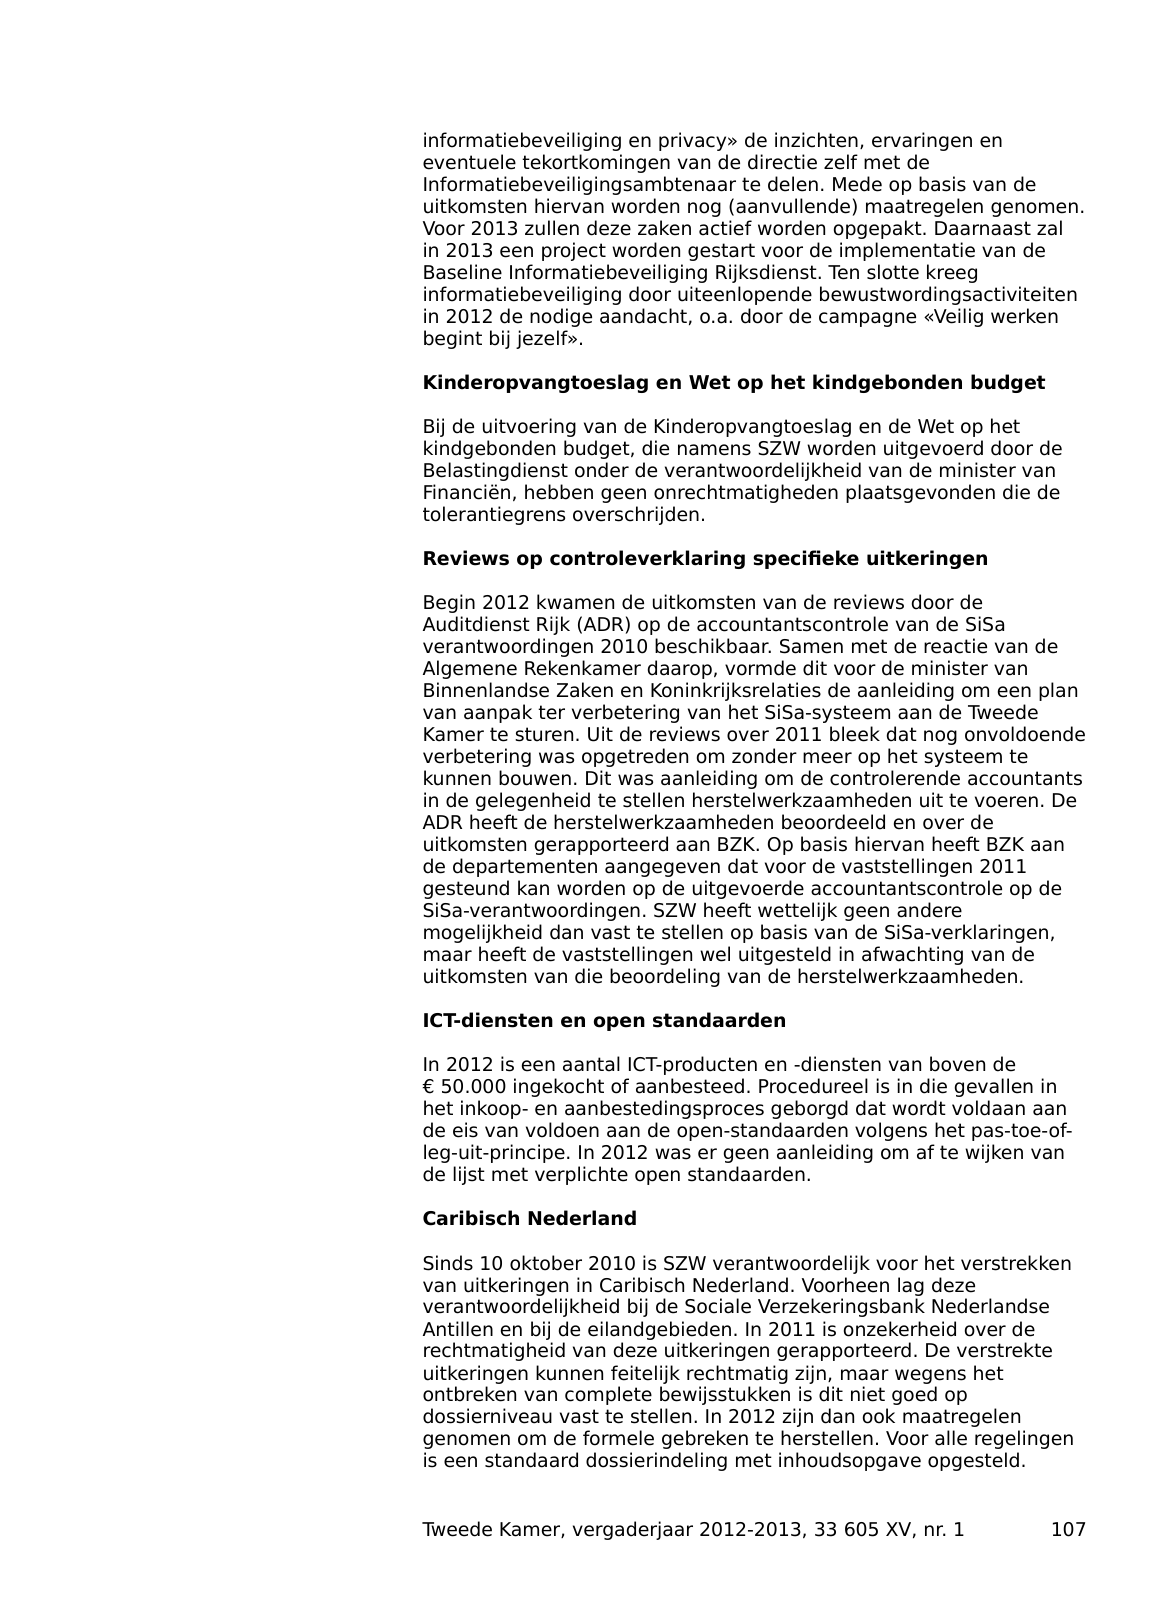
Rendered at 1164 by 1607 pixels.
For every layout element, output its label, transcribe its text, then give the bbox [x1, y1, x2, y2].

text informatiebeveiliging en privacy» de inzichten, ervaringen en eventuele tekortkomingen van de directie zelf met de Informatiebeveiligingsambtenaar te delen. Mede op basis van de uitkomsten hiervan worden nog (aanvullende) maatregelen genomen. Voor 2013 zullen deze zaken actief worden opgepakt. Daarnaast zal in 2013 een project worden gestart voor de implementatie van de Baseline Informatiebeveiliging Rijksdienst. Ten slotte kreeg informatiebeveiliging door uiteenlopende bewustwordingsactiviteiten in 2012 de nodige aandacht, o.a. door de campagne «Veilig werken begint bij jezelf». [422, 130, 1087, 350]
subtitle Kinderopvangtoeslag en Wet op het kindgebonden budget [422, 372, 1087, 394]
subtitle Caribisch Nederland [422, 1208, 1087, 1230]
text In 2012 is een aantal ICT-producten en -diensten van boven de € 50.000 ingekocht of aanbesteed. Procedureel is in die gevallen in het inkoop- en aanbestedingsproces geborgd dat wordt voldaan aan de eis van voldoen aan de open-standaarden volgens het pas-toe-of-leg-uit-principe. In 2012 was er geen aanleiding om af te wijken van de lijst met verplichte open standaarden. [422, 1054, 1087, 1186]
text Sinds 10 oktober 2010 is SZW verantwoordelijk voor het verstrekken van uitkeringen in Caribisch Nederland. Voorheen lag deze verantwoordelijkheid bij de Sociale Verzekeringsbank Nederlandse Antillen en bij de eilandgebieden. In 2011 is onzekerheid over de rechtmatigheid van deze uitkeringen gerapporteerd. De verstrekte uitkeringen kunnen feitelijk rechtmatig zijn, maar wegens het ontbreken van complete bewijsstukken is dit niet goed op dossierniveau vast te stellen. In 2012 zijn dan ook maatregelen genomen om de formele gebreken te herstellen. Voor alle regelingen is een standaard dossierindeling met inhoudsopgave opgesteld. [422, 1252, 1087, 1472]
subtitle Reviews op controleverklaring specifieke uitkeringen [422, 548, 1087, 570]
text Begin 2012 kwamen de uitkomsten van de reviews door de Auditdienst Rijk (ADR) op de accountantscontrole van de SiSa verantwoordingen 2010 beschikbaar. Samen met de reactie van de Algemene Rekenkamer daarop, vormde dit voor de minister van Binnenlandse Zaken en Koninkrijksrelaties de aanleiding om een plan van aanpak ter verbetering van het SiSa-systeem aan de Tweede Kamer te sturen. Uit de reviews over 2011 bleek dat nog onvoldoende verbetering was opgetreden om zonder meer op het systeem te kunnen bouwen. Dit was aanleiding om de controlerende accountants in de gelegenheid te stellen herstelwerkzaamheden uit te voeren. De ADR heeft de herstelwerkzaamheden beoordeeld en over de uitkomsten gerapporteerd aan BZK. Op basis hiervan heeft BZK aan de departementen aangegeven dat voor de vaststellingen 2011 gesteund kan worden op de uitgevoerde accountantscontrole op de SiSa-verantwoordingen. SZW heeft wettelijk geen andere mogelijkheid dan vast te stellen op basis van de SiSa-verklaringen, maar heeft de vaststellingen wel uitgesteld in afwachting van de uitkomsten van die beoordeling van de herstelwerkzaamheden. [422, 592, 1087, 988]
subtitle ICT-diensten en open standaarden [422, 1010, 1087, 1032]
text Bij de uitvoering van de Kinderopvangtoeslag en de Wet op het kindgebonden budget, die namens SZW worden uitgevoerd door de Belastingdienst onder de verantwoordelijkheid van de minister van Financiën, hebben geen onrechtmatigheden plaatsgevonden die de tolerantiegrens overschrijden. [422, 416, 1087, 526]
